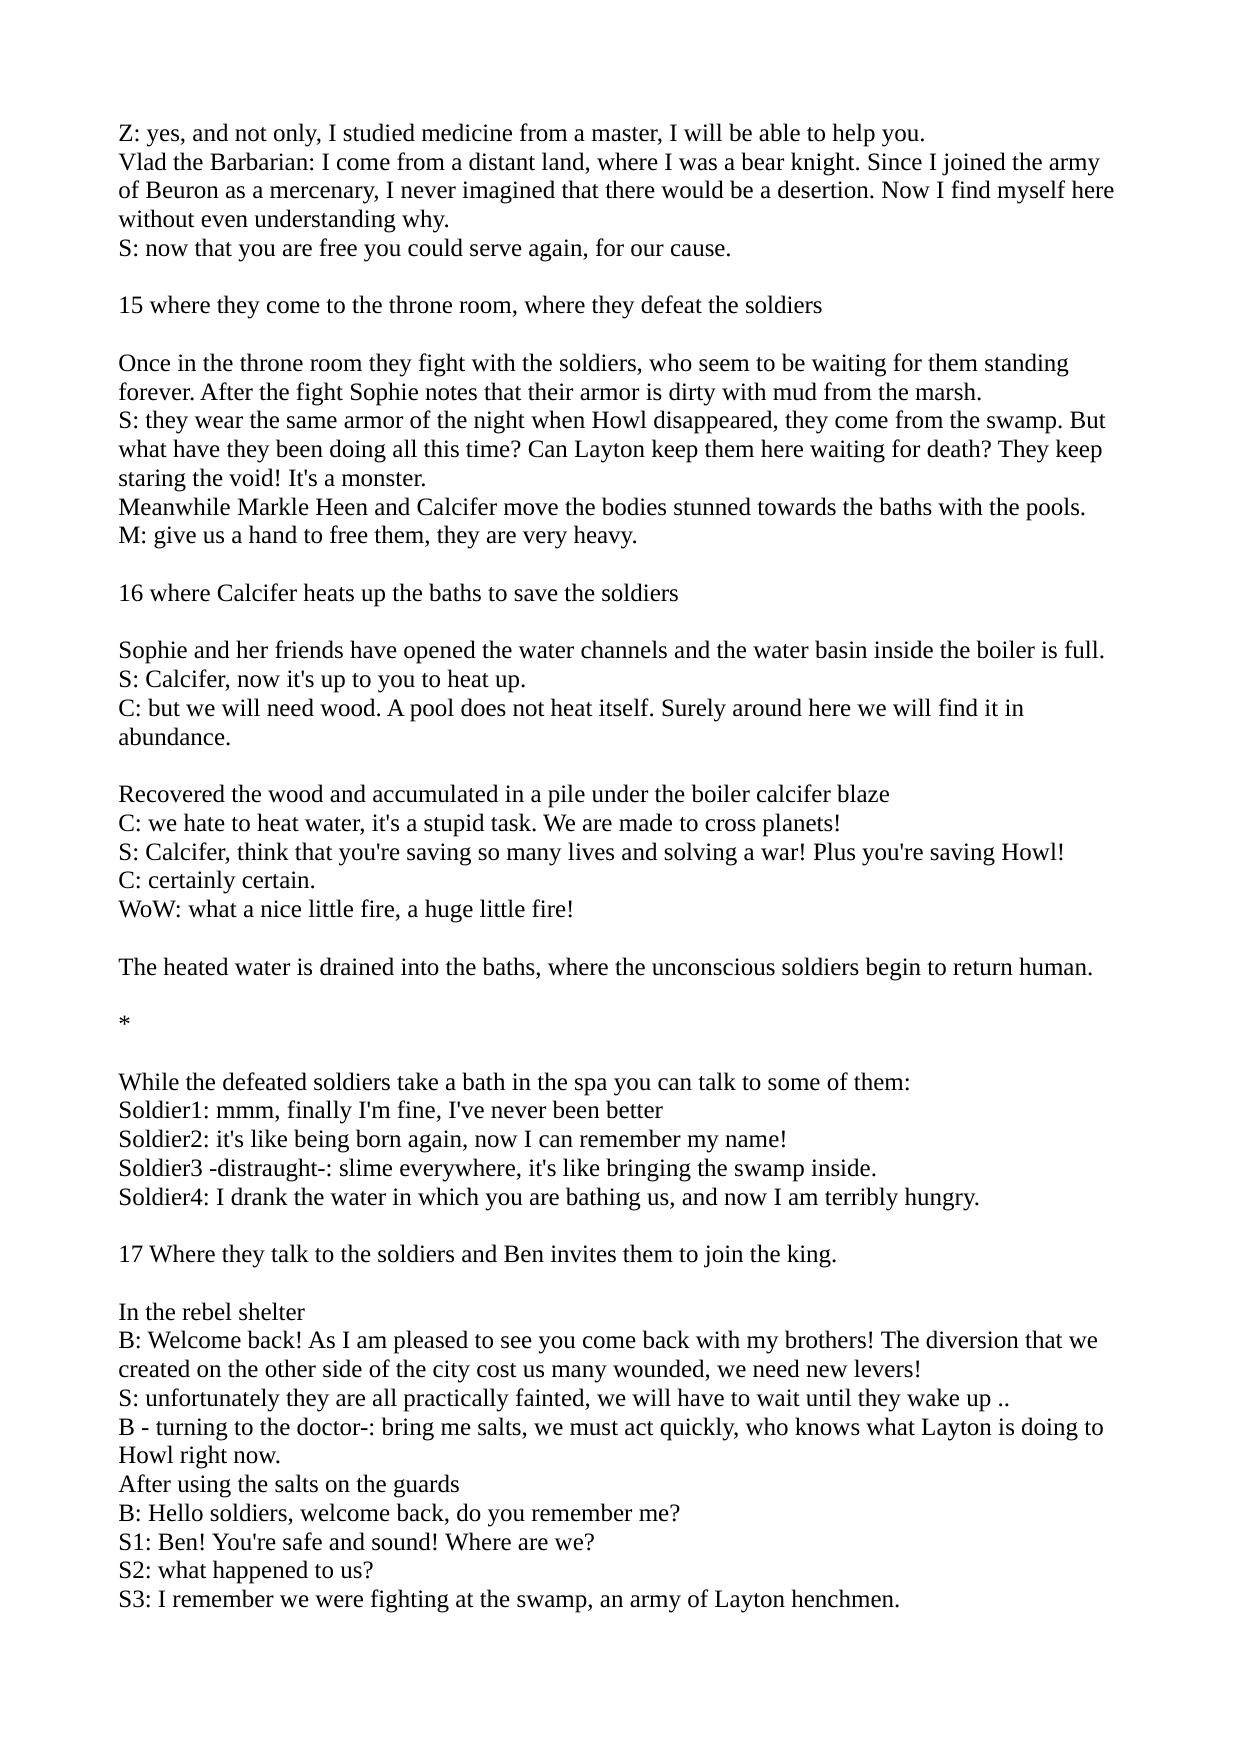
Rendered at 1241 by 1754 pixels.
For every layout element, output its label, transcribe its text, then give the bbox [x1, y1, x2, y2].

text 16 where Calcifer heats up the baths to save the soldiers [118, 578, 1122, 607]
text The heated water is drained into the baths, where the unconscious soldiers begin to return human. [118, 952, 1122, 981]
text C: certainly certain. [118, 866, 1122, 894]
text After using the salts on the guards [118, 1469, 1122, 1498]
text S: unfortunately they are all practically fainted, we will have to wait until they wake up .. [118, 1383, 1122, 1412]
text In the rebel shelter [118, 1297, 1122, 1326]
text S1: Ben! You're safe and sound! Where are we? [118, 1527, 1122, 1556]
text Meanwhile Markle Heen and Calcifer move the bodies stunned towards the baths with the pools. [118, 492, 1122, 521]
text B: Hello soldiers, welcome back, do you remember me? [118, 1498, 1122, 1527]
text Sophie and her friends have opened the water channels and the water basin inside the boiler is full. [118, 636, 1122, 664]
text M: give us a hand to free them, they are very heavy. [118, 521, 1122, 549]
text S: they wear the same armor of the night when Howl disappeared, they come from the swamp. But what have they been doing all this time? Can Layton keep them here waiting for death? They keep staring the void! It's a monster. [118, 406, 1122, 492]
text Recovered the wood and accumulated in a pile under the boiler calcifer blaze [118, 779, 1122, 808]
text Soldier3 -distraught-: slime everywhere, it's like bringing the swamp inside. [118, 1153, 1122, 1182]
text 15 where they come to the throne room, where they defeat the soldiers [118, 291, 1122, 319]
text While the defeated soldiers take a bath in the spa you can talk to some of them: [118, 1067, 1122, 1096]
text Z: yes, and not only, I studied medicine from a master, I will be able to help you. [118, 118, 1122, 147]
text C: but we will need wood. A pool does not heat itself. Surely around here we will find it in abundance. [118, 693, 1122, 751]
text C: we hate to heat water, it's a stupid task. We are made to cross planets! [118, 808, 1122, 837]
text S: now that you are free you could serve again, for our cause. [118, 233, 1122, 262]
text Once in the throne room they fight with the soldiers, who seem to be waiting for them standing forever. After the fight Sophie notes that their armor is dirty with mud from the marsh. [118, 348, 1122, 406]
text Soldier2: it's like being born again, now I can remember my name! [118, 1124, 1122, 1153]
text S: Calcifer, now it's up to you to heat up. [118, 664, 1122, 693]
text S2: what happened to us? [118, 1556, 1122, 1584]
text WoW: what a nice little fire, a huge little fire! [118, 894, 1122, 923]
text Vlad the Barbarian: I come from a distant land, where I was a bear knight. Since I joined the army of Beuron as a mercenary, I never imagined that there would be a desertion. Now I find myself here without even understanding why. [118, 147, 1122, 233]
text Soldier4: I drank the water in which you are bathing us, and now I am terribly hungry. [118, 1182, 1122, 1211]
text B - turning to the doctor-: bring me salts, we must act quickly, who knows what Layton is doing to Howl right now. [118, 1412, 1122, 1469]
text 17 Where they talk to the soldiers and Ben invites them to join the king. [118, 1239, 1122, 1268]
text Soldier1: mmm, finally I'm fine, I've never been better [118, 1096, 1122, 1124]
text S: Calcifer, think that you're saving so many lives and solving a war! Plus you're saving Howl! [118, 837, 1122, 866]
text B: Welcome back! As I am pleased to see you come back with my brothers! The diversion that we created on the other side of the city cost us many wounded, we need new levers! [118, 1326, 1122, 1383]
text S3: I remember we were fighting at the swamp, an army of Layton henchmen. [118, 1584, 1122, 1613]
text * [118, 1009, 1122, 1038]
